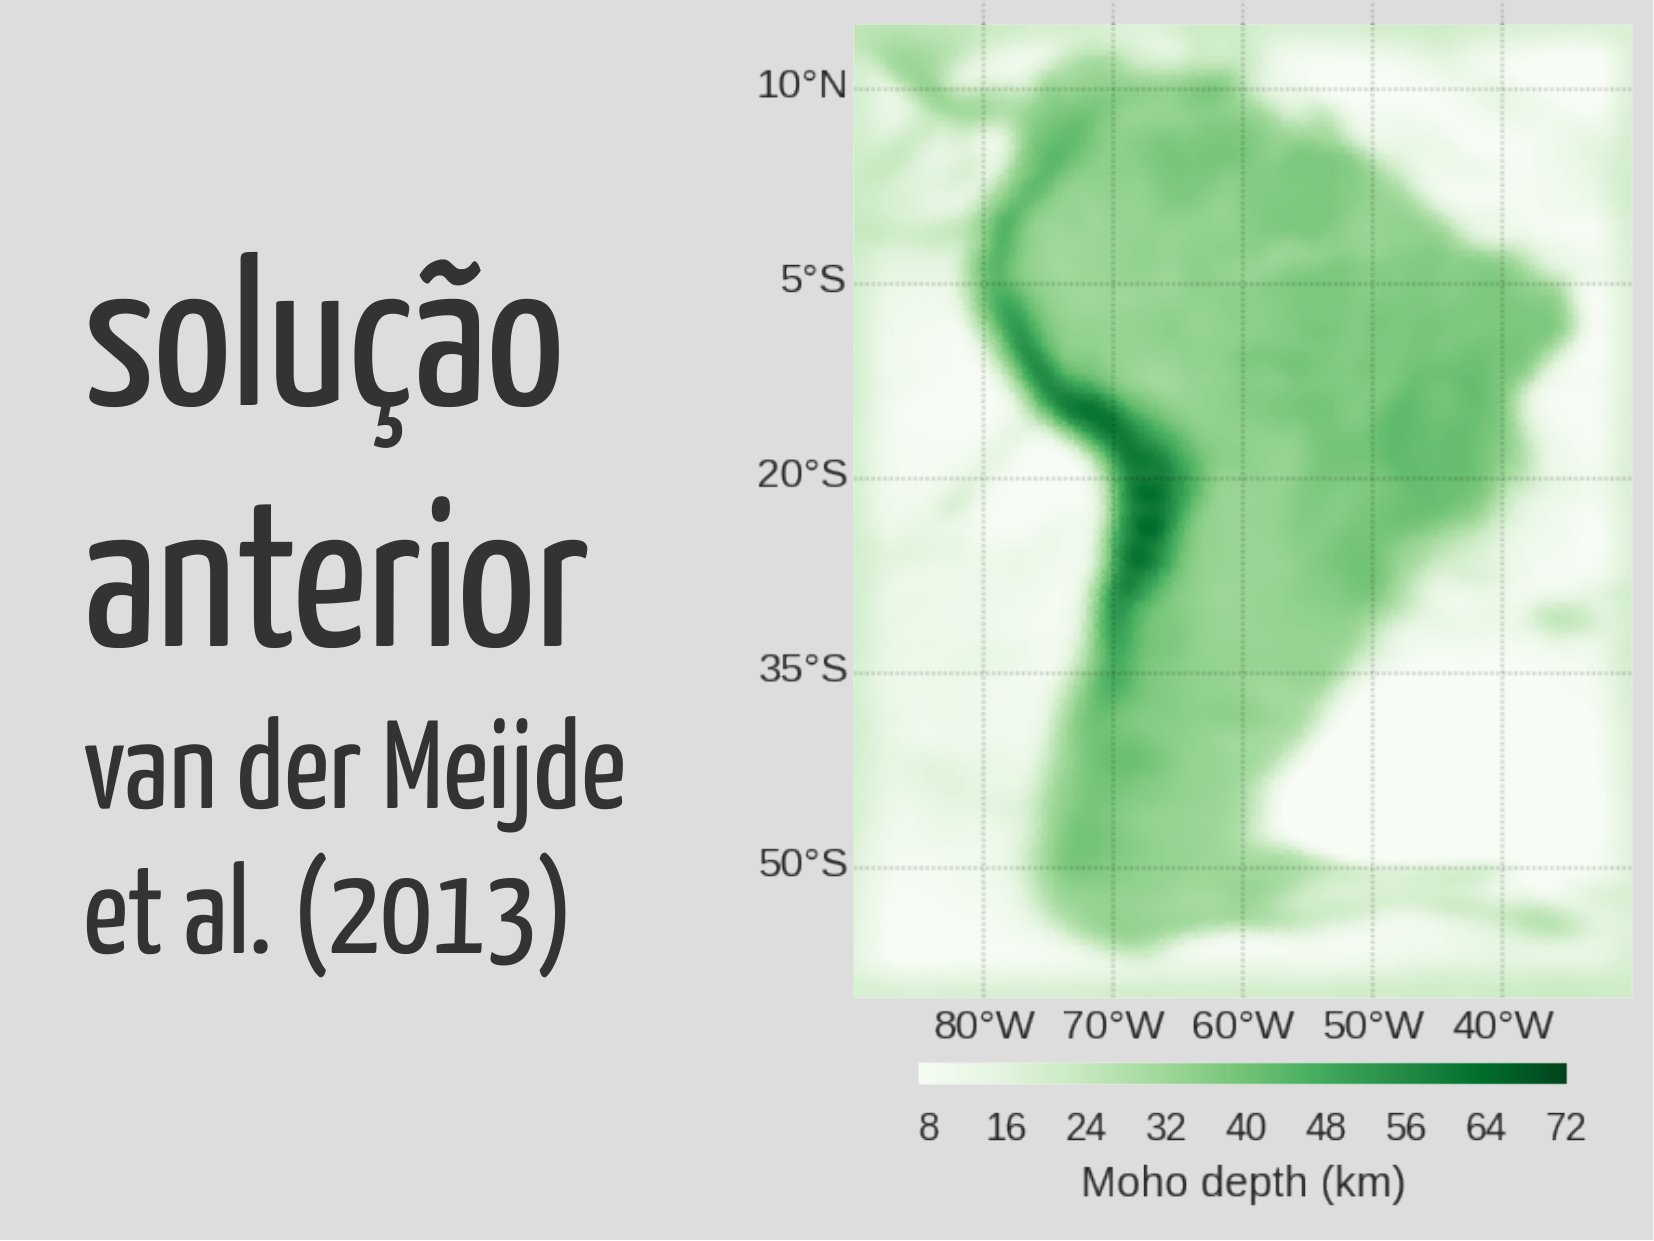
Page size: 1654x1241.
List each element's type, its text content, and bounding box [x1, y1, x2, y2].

picture [703, 0, 1654, 1241]
title solução anterior van der Meijde et al. (2013) [83, 25, 1620, 1159]
